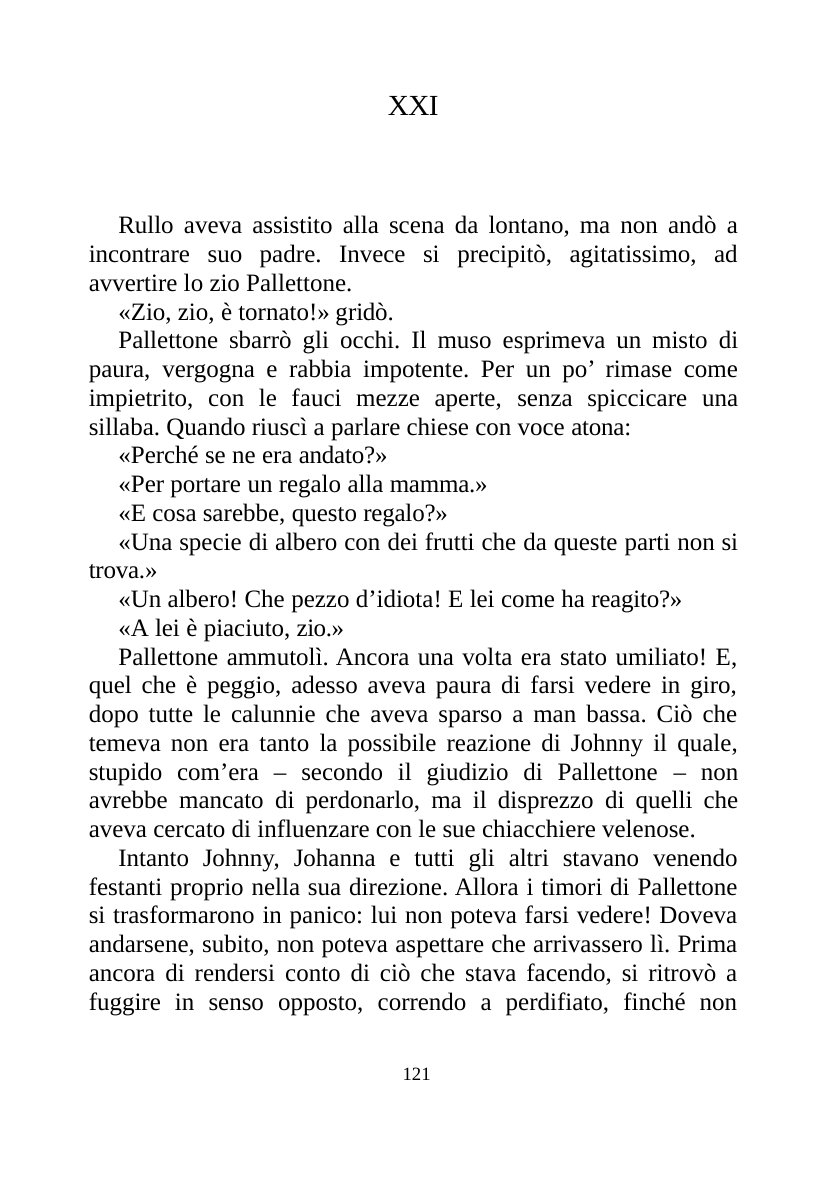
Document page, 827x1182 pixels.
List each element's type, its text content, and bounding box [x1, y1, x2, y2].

text «Un albero! Che pezzo d’idiota! E lei come ha reagito?» [88, 584, 738, 613]
text Pallettone ammutolì. Ancora una volta era stato umiliato! E, quel che è peggio, adesso aveva paura di farsi vedere in giro, dopo tutte le calunnie che aveva sparso a man bassa. Ciò che temeva non era tanto la possibile reazione di Johnny il quale, stupido com’era ‒ secondo il giudizio di Pallettone ‒ non avrebbe mancato di perdonarlo, ma il disprezzo di quelli che aveva cercato di influenzare con le sue chiacchiere velenose. [88, 642, 738, 843]
text «A lei è piaciuto, zio.» [88, 613, 738, 642]
text «Zio, zio, è tornato!» gridò. [88, 297, 738, 326]
text «Una specie di albero con dei frutti che da queste parti non si trova.» [88, 527, 738, 584]
text «Perché se ne era andato?» [88, 441, 738, 469]
text «E cosa sarebbe, questo regalo?» [88, 498, 738, 527]
text XXI [88, 88, 738, 122]
text Intanto Johnny, Johanna e tutti gli altri stavano venendo festanti proprio nella sua direzione. Allora i timori di Pallettone si trasformarono in panico: lui non poteva farsi vedere! Doveva andarsene, subito, non poteva aspettare che arrivassero lì. Prima ancora di rendersi conto di ciò che stava facendo, si ritrovò a fuggire in senso opposto, correndo a perdifiato, finché non [88, 843, 738, 1016]
text Rullo aveva assistito alla scena da lontano, ma non andò a incontrare suo padre. Invece si precipitò, agitatissimo, ad avvertire lo zio Pallettone. [88, 211, 738, 297]
text Pallettone sbarrò gli occhi. Il muso esprimeva un misto di paura, vergogna e rabbia impotente. Per un po’ rimase come impietrito, con le fauci mezze aperte, senza spiccicare una sillaba. Quando riuscì a parlare chiese con voce atona: [88, 326, 738, 441]
text «Per portare un regalo alla mamma.» [88, 469, 738, 498]
